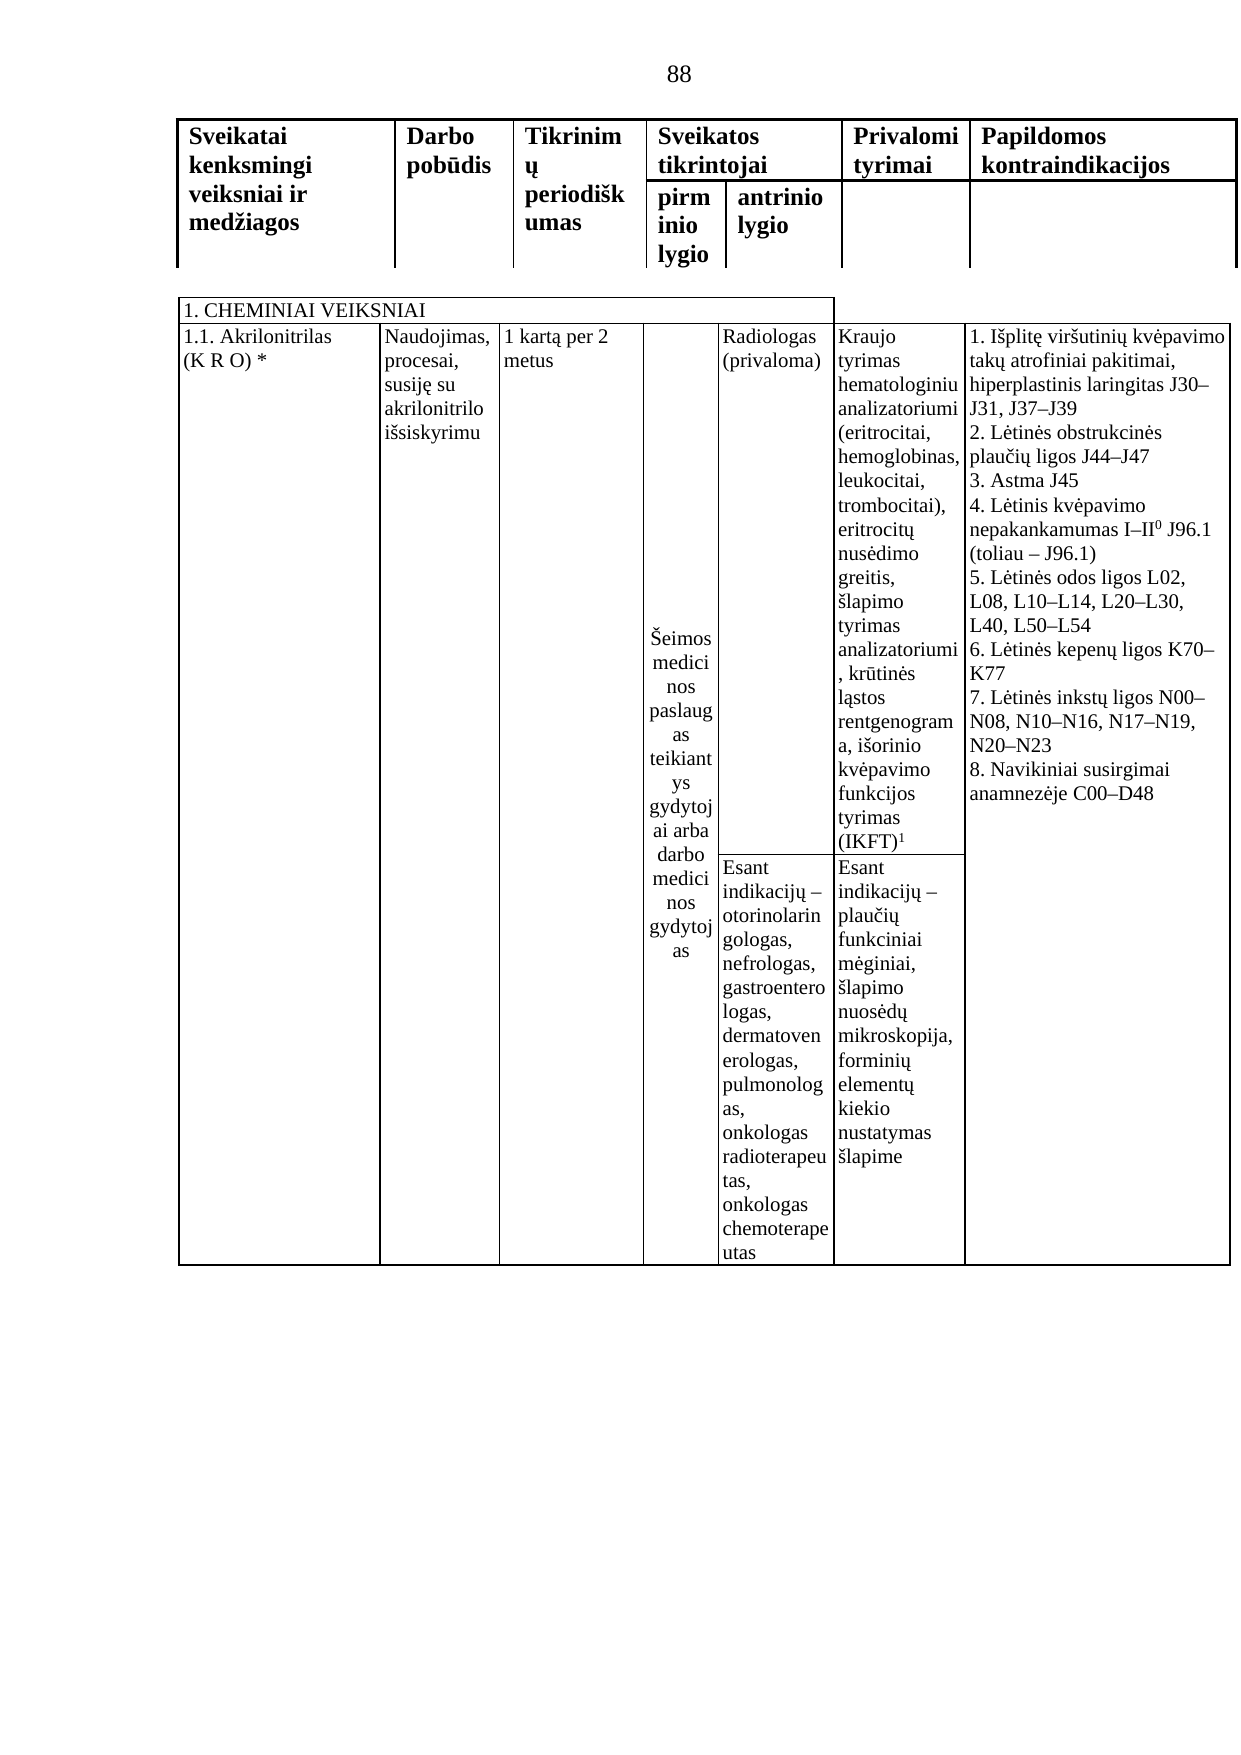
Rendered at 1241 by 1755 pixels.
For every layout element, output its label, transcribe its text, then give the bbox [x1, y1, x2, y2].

table_header [1193, 297, 1201, 322]
table_header [1201, 297, 1230, 322]
table_header [1095, 297, 1112, 322]
table_header [884, 297, 894, 322]
table_header [835, 297, 884, 322]
table_cell Kraujo tyrimas hematologiniu analizatoriumi (eritrocitai, hemoglobinas, leukocitai, trombocitai), eritrocitų nusėdimo greitis, šlapimo tyrimas analizatoriumi, krūtinės ląstos rentgenograma, išorinio kvėpavimo funkcijos tyrimas (IKFT)1 [835, 324, 964, 853]
table_cell 1.1. Akrilonitrilas (K R O) * [180, 324, 379, 1264]
table_header [1038, 297, 1095, 322]
table_cell Šeimos medicinos paslaugas teikiantys gydytojai arba darbo medicinos gydytojas [644, 324, 718, 1264]
table_cell [170, 323, 178, 853]
table_header Papildomos kontraindikacijos [971, 121, 1235, 179]
table_header Sveikatos tikrintojai [647, 121, 841, 179]
table_header [965, 297, 994, 322]
table_cell Esant indikacijų –otorinolaringologas, nefrologas, gastroenterologas, dermatovenerologas, pulmonologas, onkologas radioterapeutas, onkologas chemoterapeutas [719, 855, 833, 1264]
table_cell antrinio lygio [727, 182, 841, 268]
table_cell Radiologas (privaloma) [719, 324, 833, 853]
table_header Darbo pobūdis [396, 121, 513, 268]
table_cell [843, 182, 969, 268]
table_header [1034, 297, 1038, 322]
table_cell [170, 854, 178, 1264]
table_header 1. CHEMINIAI VEIKSNIAI [180, 298, 833, 322]
table_cell Naudojimas, procesai, susiję su akrilonitrilo išsiskyrimu [381, 324, 499, 1264]
table_cell [971, 182, 1235, 268]
table_cell 1 kartą per 2 metus [500, 324, 643, 1264]
table_cell pirminio lygio [647, 182, 725, 268]
table_header Privalomi tyrimai [843, 121, 969, 179]
table_header Sveikatai kenksmingi veiksniai ir medžiagos [179, 121, 394, 268]
table_header Tikrinimų periodiškumas [514, 121, 646, 268]
table_cell Esant indikacijų – plaučių funkciniai mėginiai, šlapimo nuosėdų mikroskopija, forminių elementų kiekio nustatymas šlapime [835, 855, 964, 1264]
table_header [170, 297, 178, 322]
table_header [1113, 297, 1193, 322]
table_header [922, 297, 965, 322]
table_header [894, 297, 922, 322]
table_cell 1. Išplitę viršutinių kvėpavimo takų atrofiniai pakitimai, hiperplastinis laringitas J30–J31, J37–J39 2. Lėtinės obstrukcinės plaučių ligos J44–J47 3. Astma J45 4. Lėtinis kvėpavimo nepakankamumas I–II0 J96.1 (toliau – J96.1) 5. Lėtinės odos ligos L02, L08, L10–L14, L20–L30, L40, L50–L54 6. Lėtinės kepenų ligos K70–K77 7. Lėtinės inkstų ligos N00–N08, N10–N16, N17–N19, N20–N23 8. Navikiniai susirgimai anamnezėje C00–D48 [966, 324, 1229, 1264]
table_header [994, 297, 1033, 322]
